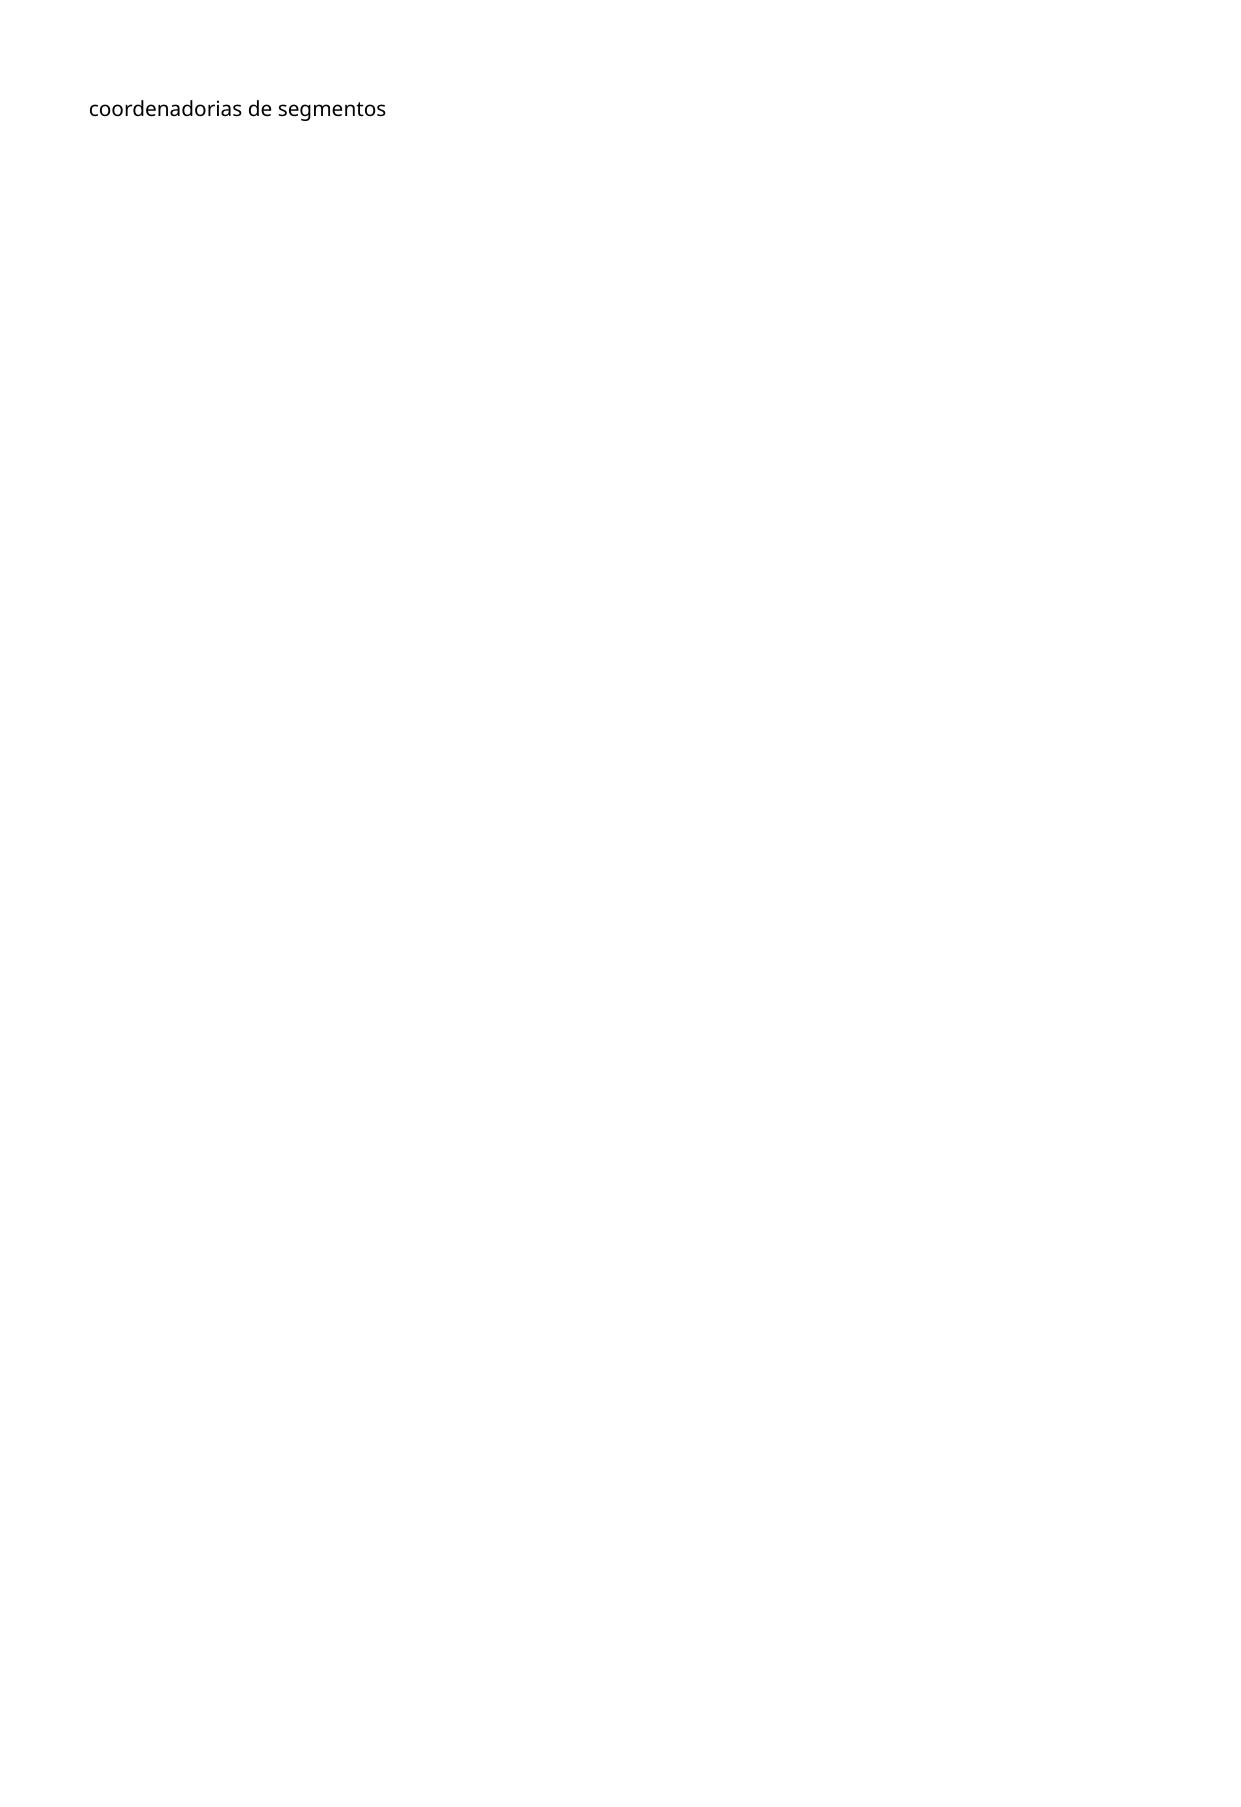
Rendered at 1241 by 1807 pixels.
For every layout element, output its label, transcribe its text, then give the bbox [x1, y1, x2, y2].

text coordenadorias de segmentos [89, 94, 1158, 122]
